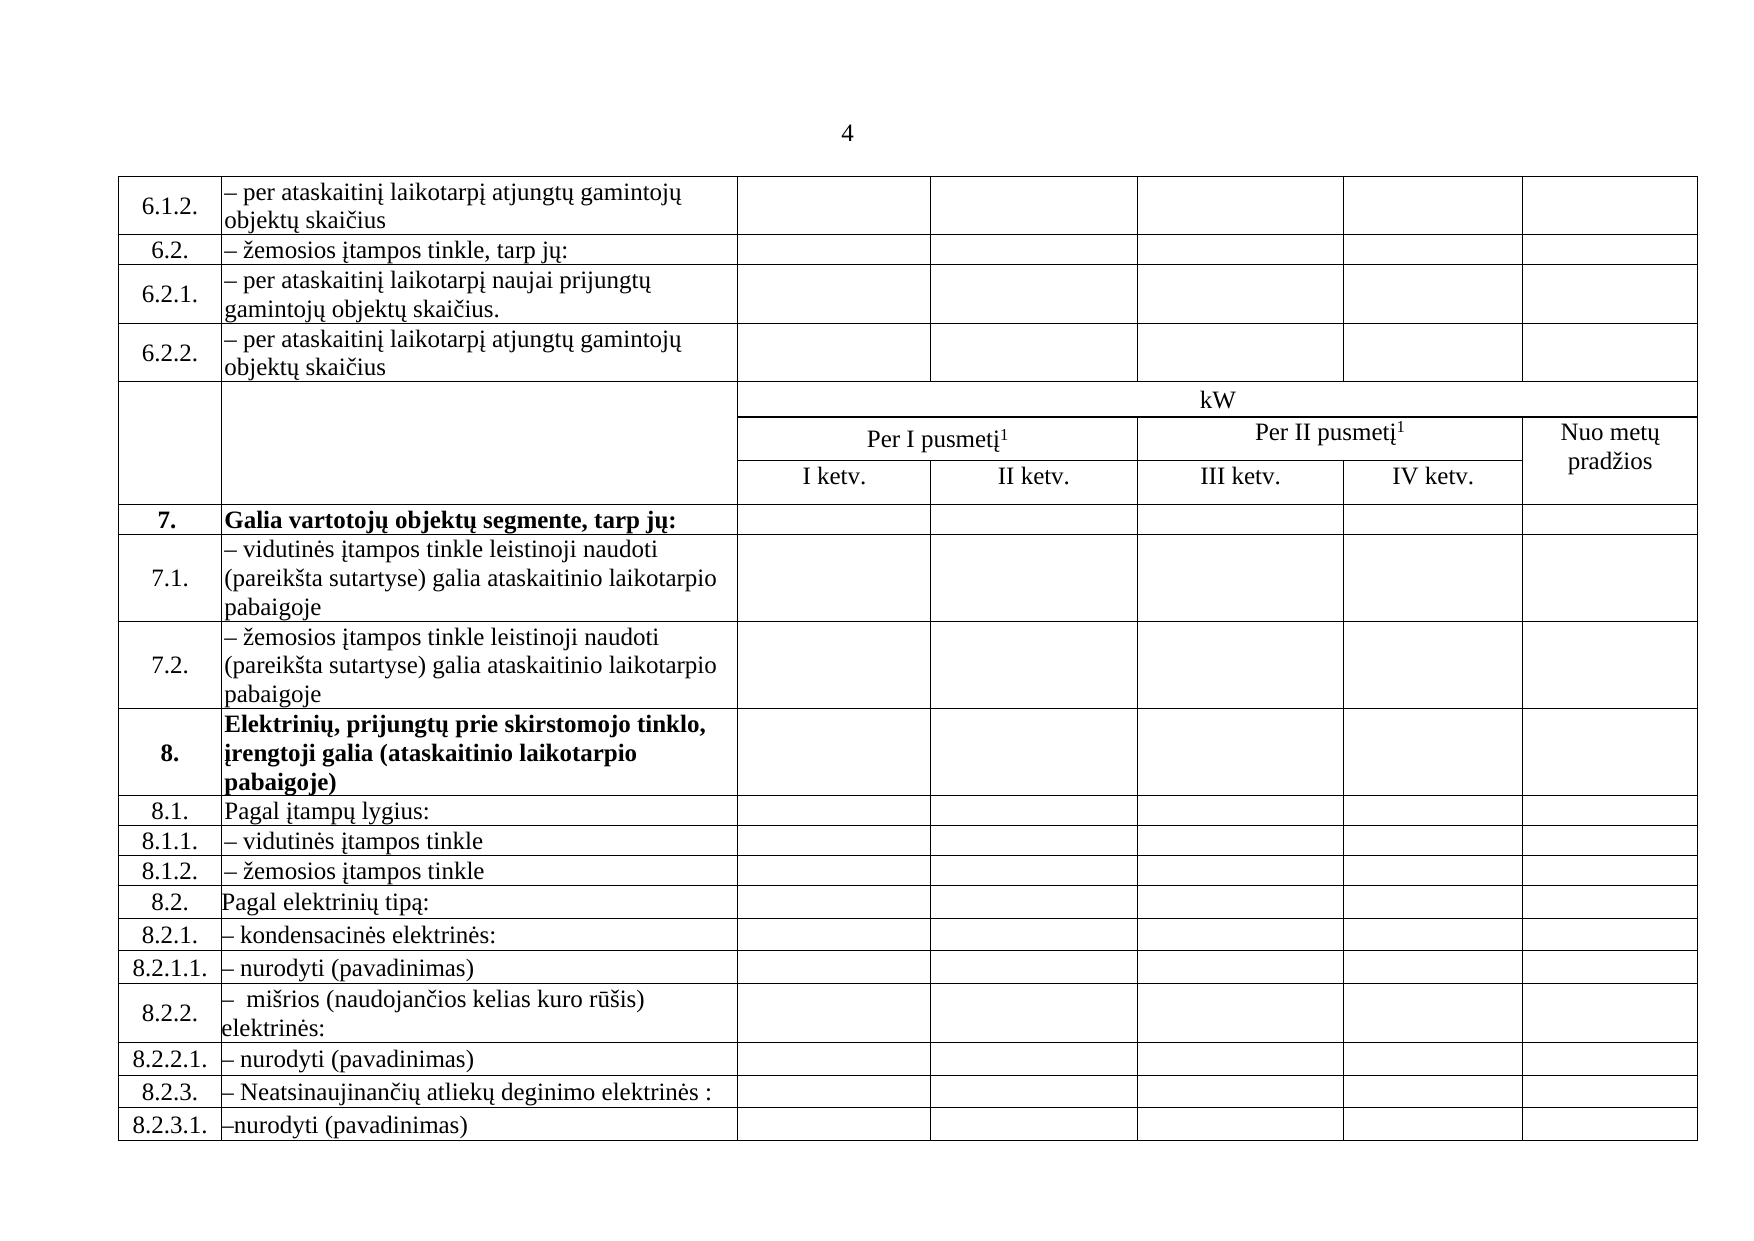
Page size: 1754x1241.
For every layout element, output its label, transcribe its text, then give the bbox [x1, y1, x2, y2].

table_cell Pagal įtampų lygius: [222, 796, 737, 825]
table_cell [1138, 235, 1343, 264]
table_cell [1344, 622, 1522, 708]
table_cell [1523, 919, 1697, 950]
table_cell [1344, 1043, 1522, 1074]
table_cell [931, 984, 1137, 1042]
table_cell [738, 235, 930, 264]
table_cell [738, 1076, 930, 1107]
table_cell – nurodyti (pavadinimas) [222, 951, 737, 983]
table_cell 8.2. [119, 886, 221, 917]
table_cell [1344, 324, 1522, 381]
table_cell 8.1.1. [119, 826, 221, 855]
table_cell – vidutinės įtampos tinkle [222, 826, 737, 855]
table_cell [1138, 886, 1343, 917]
table_cell – per ataskaitinį laikotarpį atjungtų gamintojų objektų skaičius [222, 324, 737, 381]
table_cell [738, 796, 930, 825]
table_cell – vidutinės įtampos tinkle leistinoji naudoti (pareikšta sutartyse) galia ataskaitinio laikotarpio pabaigoje [222, 535, 737, 621]
table_cell [931, 826, 1137, 855]
table_cell Nuo metų pradžios [1523, 418, 1697, 504]
table_cell 7.1. [119, 535, 221, 621]
table_cell 6.2. [119, 235, 221, 264]
table_cell [1523, 177, 1697, 234]
table_cell – mišrios (naudojančios kelias kuro rūšis) elektrinės: [222, 984, 737, 1042]
table_cell 8.2.3.1. [119, 1108, 221, 1140]
table_cell 8.2.1.1. [119, 951, 221, 983]
table_cell III ketv. [1138, 461, 1343, 504]
table_cell IV ketv. [1344, 461, 1522, 504]
table_cell [1344, 796, 1522, 825]
table_cell II ketv. [931, 461, 1137, 504]
table_cell [931, 535, 1137, 621]
table_cell [1523, 1108, 1697, 1140]
table_cell 8.1. [119, 796, 221, 825]
table_cell [1344, 265, 1522, 323]
table_cell Elektrinių, prijungtų prie skirstomojo tinklo, įrengtoji galia (ataskaitinio laikotarpio pabaigoje) [222, 709, 737, 795]
table_cell [1523, 535, 1697, 621]
table_cell Per II pusmetį1 [1138, 418, 1522, 460]
table_cell [738, 1108, 930, 1140]
table_cell [738, 622, 930, 708]
table_cell 8.2.3. [119, 1076, 221, 1107]
table_cell –nurodyti (pavadinimas) [222, 1108, 737, 1140]
table_cell [1523, 505, 1697, 533]
table_cell [738, 886, 930, 917]
table_cell 6.2.1. [119, 265, 221, 323]
table_cell [1344, 886, 1522, 917]
table_cell [1523, 235, 1697, 264]
table_cell [1523, 886, 1697, 917]
table_cell [931, 1043, 1137, 1074]
table_cell [931, 324, 1137, 381]
table_cell [931, 1076, 1137, 1107]
table_cell [931, 235, 1137, 264]
table_cell 7. [119, 505, 221, 533]
table_cell 6.2.2. [119, 324, 221, 381]
table_cell [1344, 505, 1522, 533]
table_cell [1138, 1076, 1343, 1107]
table_cell Galia vartotojų objektų segmente, tarp jų: [222, 505, 737, 533]
table_cell [738, 984, 930, 1042]
table_cell [1523, 984, 1697, 1042]
table_cell [1523, 622, 1697, 708]
table_cell [1344, 1076, 1522, 1107]
table_cell [931, 622, 1137, 708]
table_cell – žemosios įtampos tinkle, tarp jų: [222, 235, 737, 264]
table_cell Per I pusmetį1 [738, 418, 1137, 460]
table_cell [1344, 1108, 1522, 1140]
table_cell [1138, 984, 1343, 1042]
table_cell [1344, 177, 1522, 234]
table_cell [1138, 709, 1343, 795]
table_cell [1523, 951, 1697, 983]
table_cell [1344, 951, 1522, 983]
table_cell [931, 177, 1137, 234]
table_cell [1138, 622, 1343, 708]
table_cell [1523, 856, 1697, 885]
table_cell [1138, 856, 1343, 885]
table_cell [1138, 919, 1343, 950]
table_cell [931, 886, 1137, 917]
table_cell [738, 265, 930, 323]
table_cell [1523, 826, 1697, 855]
table_cell [738, 505, 930, 533]
table_cell [1344, 826, 1522, 855]
table_cell [931, 856, 1137, 885]
table_cell – per ataskaitinį laikotarpį naujai prijungtų gamintojų objektų skaičius. [222, 265, 737, 323]
table_cell [1138, 1108, 1343, 1140]
table_cell [931, 1108, 1137, 1140]
table_cell – nurodyti (pavadinimas) [222, 1043, 737, 1074]
table_cell [1523, 709, 1697, 795]
table_cell [1138, 796, 1343, 825]
table_cell [1138, 505, 1343, 533]
table_cell [738, 324, 930, 381]
table_cell [738, 177, 930, 234]
table_cell [1138, 177, 1343, 234]
table_cell [1138, 535, 1343, 621]
table_cell [738, 1043, 930, 1074]
table_cell [1523, 796, 1697, 825]
table_cell [1344, 856, 1522, 885]
table_cell 8.2.1. [119, 919, 221, 950]
table_cell [738, 709, 930, 795]
table_cell [931, 505, 1137, 533]
table_cell [1523, 1076, 1697, 1107]
table_cell [931, 709, 1137, 795]
table_cell [738, 826, 930, 855]
table_cell 8.2.2. [119, 984, 221, 1042]
table_cell – kondensacinės elektrinės: [222, 919, 737, 950]
table_cell [1344, 235, 1522, 264]
table_cell [1138, 951, 1343, 983]
table_cell [931, 265, 1137, 323]
table_cell 8.2.2.1. [119, 1043, 221, 1074]
table_cell [1344, 709, 1522, 795]
table_cell kW [738, 382, 1697, 416]
table_cell 7.2. [119, 622, 221, 708]
table_cell – žemosios įtampos tinkle [222, 856, 737, 885]
table_cell [1138, 265, 1343, 323]
table_cell 8.1.2. [119, 856, 221, 885]
table_cell [738, 856, 930, 885]
table_cell [1138, 826, 1343, 855]
table_cell [1523, 1043, 1697, 1074]
table_cell [222, 382, 737, 504]
table_cell [931, 796, 1137, 825]
table_cell – per ataskaitinį laikotarpį atjungtų gamintojų objektų skaičius [222, 177, 737, 234]
table_cell Pagal elektrinių tipą: [222, 886, 737, 917]
table_cell [738, 951, 930, 983]
table_cell – Neatsinaujinančių atliekų deginimo elektrinės : [222, 1076, 737, 1107]
table_cell 8. [119, 709, 221, 795]
table_cell [931, 951, 1137, 983]
table_cell [1523, 265, 1697, 323]
table_cell [1138, 324, 1343, 381]
table_cell [738, 919, 930, 950]
table_cell [119, 382, 221, 504]
table_cell [931, 919, 1137, 950]
table_cell I ketv. [738, 461, 930, 504]
table_cell – žemosios įtampos tinkle leistinoji naudoti (pareikšta sutartyse) galia ataskaitinio laikotarpio pabaigoje [222, 622, 737, 708]
table_cell [1344, 535, 1522, 621]
table_cell 6.1.2. [119, 177, 221, 234]
table_cell [1344, 919, 1522, 950]
table_cell [1523, 324, 1697, 381]
table_cell [1344, 984, 1522, 1042]
table_cell [738, 535, 930, 621]
table_cell [1138, 1043, 1343, 1074]
